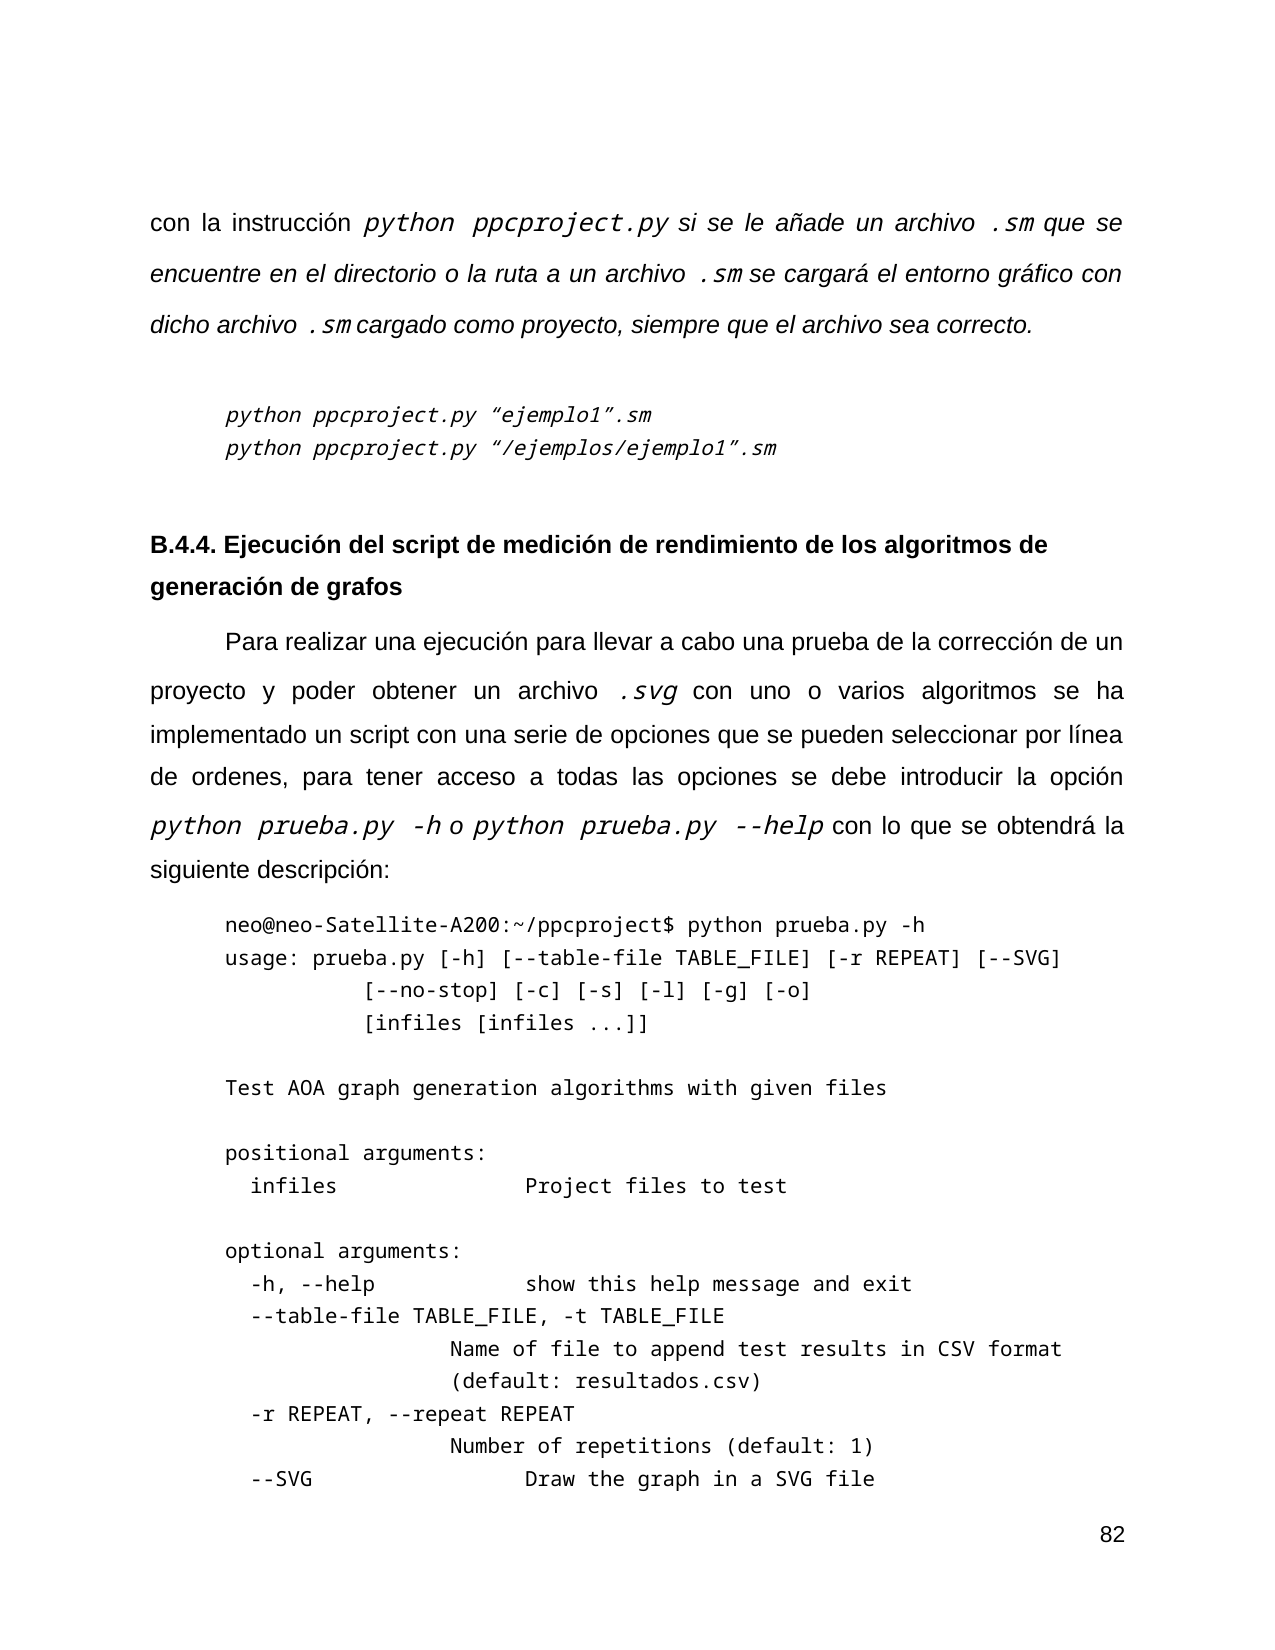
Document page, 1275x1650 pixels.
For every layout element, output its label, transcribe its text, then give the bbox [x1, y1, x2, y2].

text Test AOA graph generation algorithms with given files [150, 1073, 1125, 1101]
text positional arguments: [150, 1138, 1125, 1167]
text infiles Project files to test [150, 1171, 1125, 1199]
text (default: resultados.csv) [150, 1366, 1125, 1395]
text optional arguments: [150, 1236, 1125, 1264]
text neo@neo-Satellite-A200:~/ppcproject$ python prueba.py -h [150, 910, 1125, 938]
text con la instrucción python ppcproject.py si se le añade un archivo .sm que se encuentre en el directorio o la ruta a un archivo .sm se cargará el entorno gráfico con dicho archivo .sm cargado como proyecto, siempre que el archivo sea correcto. [150, 205, 1125, 341]
text Number of repetitions (default: 1) [150, 1432, 1125, 1460]
text python ppcproject.py “ejemplo1”.sm [150, 400, 1125, 428]
text Name of file to append test results in CSV format [150, 1334, 1125, 1362]
text [--no-stop] [-c] [-s] [-l] [-g] [-o] [150, 975, 1125, 1004]
text python ppcproject.py “/ejemplos/ejemplo1”.sm [150, 433, 1125, 461]
text Para realizar una ejecución para llevar a cabo una prueba de la corrección de un proyecto y poder obtener un archivo .svg con uno o varios algoritmos se ha implementado un script con una serie de opciones que se pueden seleccionar por línea de ordenes, para tener acceso a todas las opciones se debe introducir la opción python prueba.py -h o python prueba.py --help con lo que se obtendrá la siguiente descripción: [150, 628, 1125, 884]
text [infiles [infiles ...]] [150, 1008, 1125, 1036]
text -r REPEAT, --repeat REPEAT [150, 1399, 1125, 1427]
text -h, --help show this help message and exit [150, 1269, 1125, 1297]
text --table-file TABLE_FILE, -t TABLE_FILE [150, 1301, 1125, 1330]
text usage: prueba.py [-h] [--table-file TABLE_FILE] [-r REPEAT] [--SVG] [150, 943, 1125, 971]
text --SVG Draw the graph in a SVG file [150, 1464, 1125, 1493]
text B.4.4. Ejecución del script de medición de rendimiento de los algoritmos de generación de grafos [150, 530, 1125, 601]
